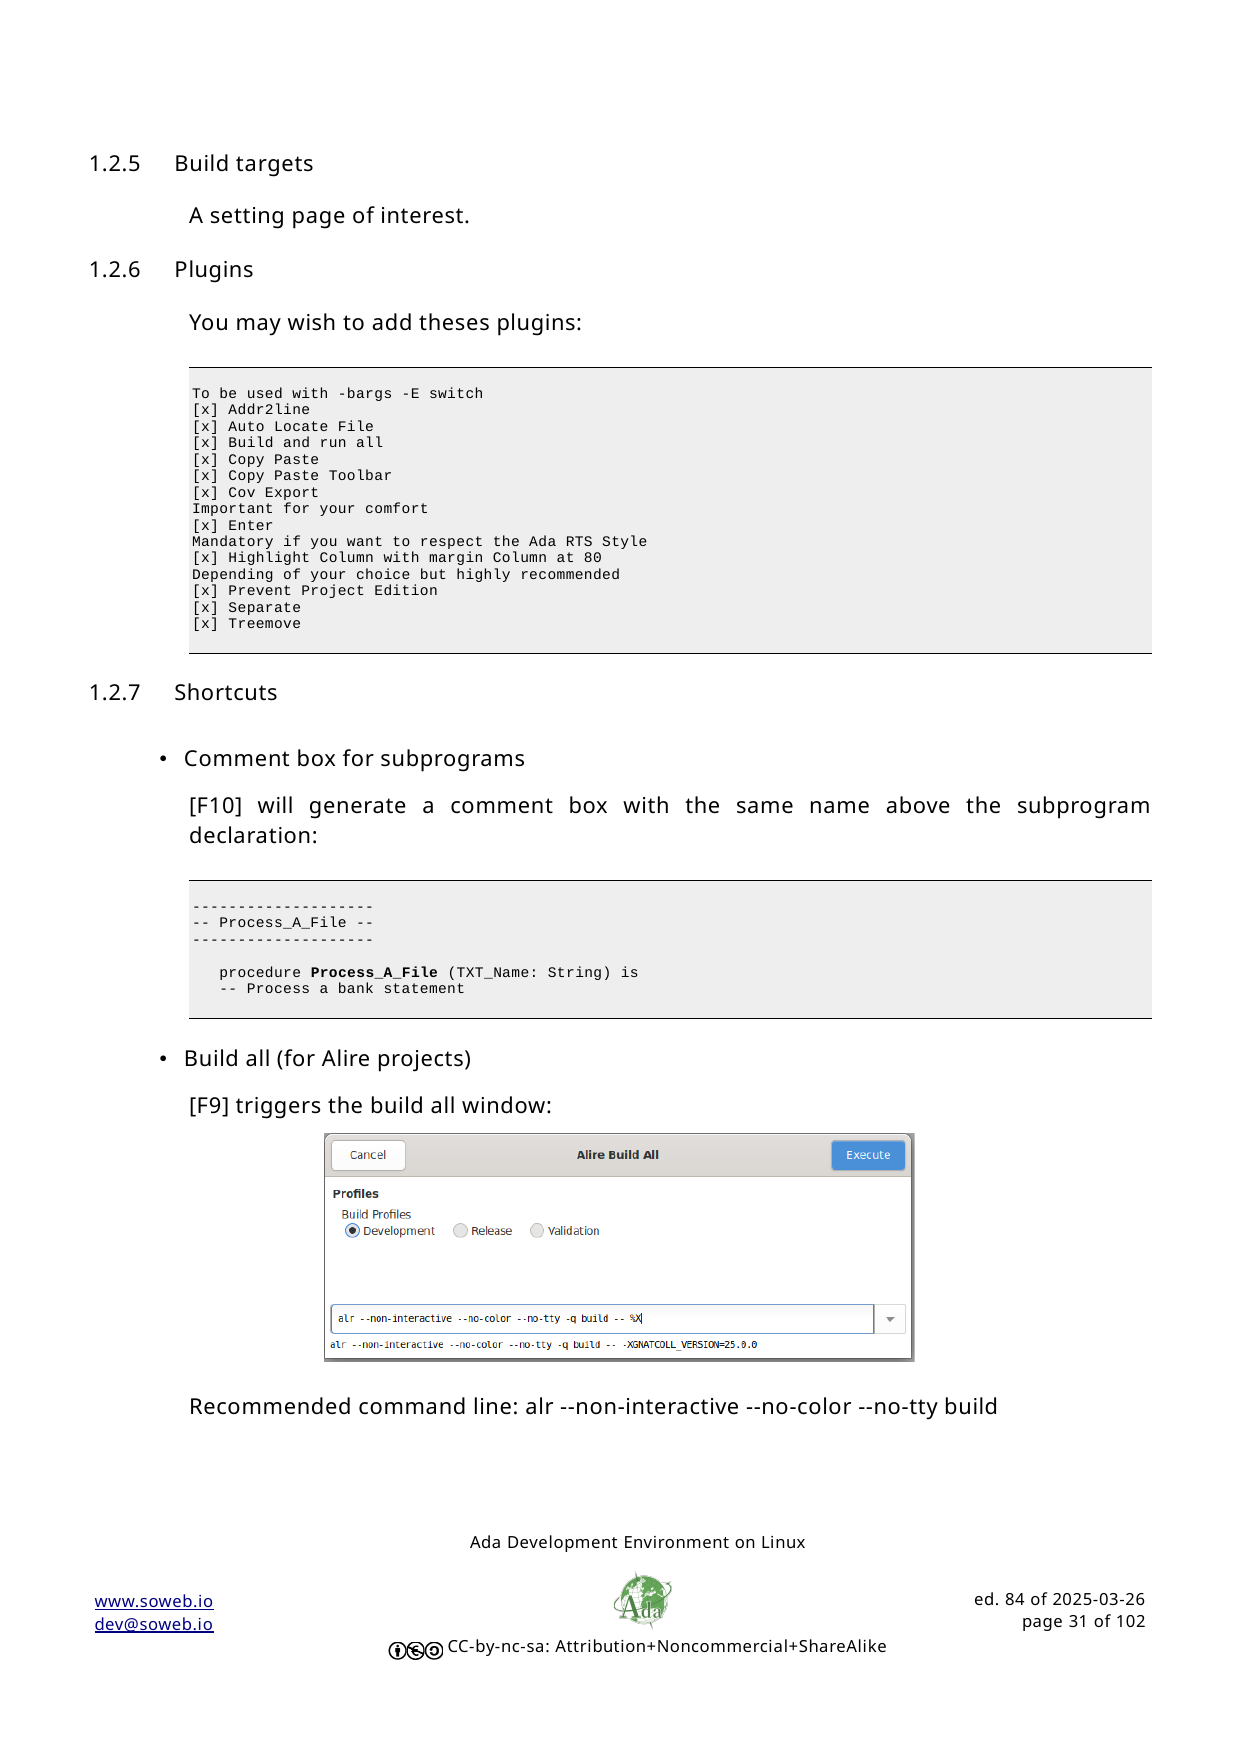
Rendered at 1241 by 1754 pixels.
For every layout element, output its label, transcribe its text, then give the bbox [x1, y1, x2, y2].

text [F10] will generate a comment box with the same name above the subprogram declaration: [189, 790, 1152, 850]
list [x] Build and run all [189, 433, 1152, 449]
list [x] Prevent Project Edition [189, 581, 1152, 597]
picture [388, 1642, 443, 1660]
list [x] Auto Locate File [189, 416, 1152, 433]
list -- Process_A_File -- [189, 913, 1152, 929]
subtitle Plugins [88, 254, 1152, 295]
subtitle Comment box for subprograms [159, 741, 1152, 772]
list [x] Copy Paste [189, 449, 1152, 466]
list [x] Copy Paste Toolbar [189, 466, 1152, 482]
list [x] Treemove [189, 614, 1152, 653]
list [x] Highlight Column with margin Column at 80 [189, 548, 1152, 564]
list [x] Enter [189, 515, 1152, 531]
text [F9] triggers the build all window: [189, 1090, 1152, 1120]
list [x] Cov Export [189, 482, 1152, 498]
list To be used with -bargs -E switch [189, 368, 1152, 400]
picture [613, 1571, 672, 1630]
list -------------------- [189, 881, 1152, 913]
list Important for your comfort [189, 498, 1152, 515]
subtitle Build all (for Alire projects) [159, 1041, 1152, 1073]
text You may wish to add theses plugins: [189, 307, 1152, 337]
list -------------------- procedure Process_A_File (TXT_Name: String) is [189, 929, 1152, 979]
list Mandatory if you want to respect the Ada RTS Style [189, 531, 1152, 548]
text A setting page of interest. [189, 200, 1152, 230]
picture [324, 1133, 915, 1362]
list [x] Separate [189, 597, 1152, 614]
list Depending of your choice but highly recommended [189, 564, 1152, 581]
list [x] Addr2line [189, 400, 1152, 416]
text Recommended command line: alr --non-interactive --no-color --no-tty build [189, 1391, 1152, 1421]
subtitle Shortcuts [88, 676, 1152, 717]
list -- Process a bank statement [189, 979, 1152, 1018]
subtitle Build targets [88, 148, 1152, 189]
